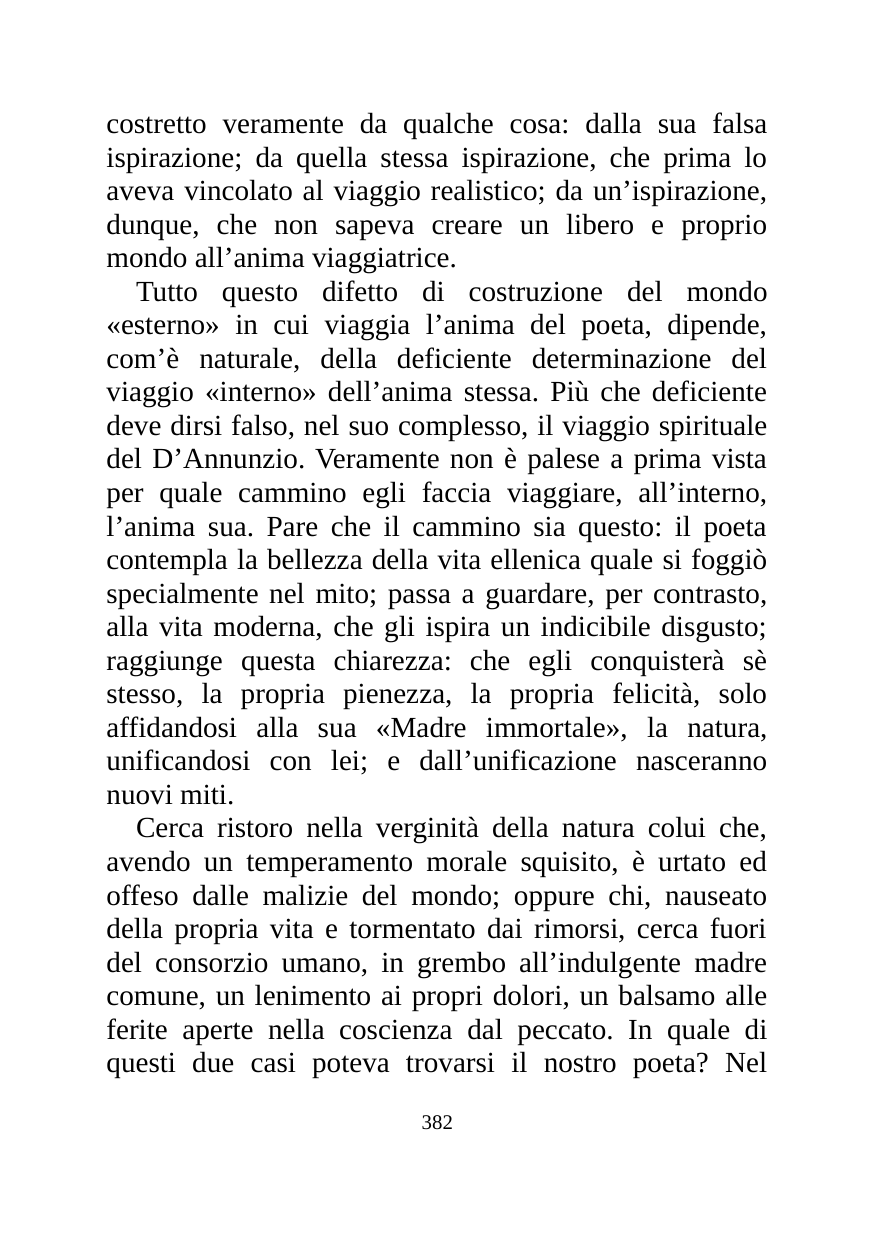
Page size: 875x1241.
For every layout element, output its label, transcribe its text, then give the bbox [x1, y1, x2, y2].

text costretto veramente da qualche cosa: dalla sua falsa ispirazione; da quella stessa ispirazione, che prima lo aveva vincolato al viaggio realistico; da un’ispirazione, dunque, che non sapeva creare un libero e proprio mondo all’anima viaggiatrice. [106, 106, 768, 274]
text Tutto questo difetto di costruzione del mondo «esterno» in cui viaggia l’anima del poeta, dipende, com’è naturale, della deficiente determinazione del viaggio «interno» dell’anima stessa. Più che deficiente deve dirsi falso, nel suo complesso, il viaggio spirituale del D’Annunzio. Veramente non è palese a prima vista per quale cammino egli faccia viaggiare, all’interno, l’anima sua. Pare che il cammino sia questo: il poeta contempla la bellezza della vita ellenica quale si foggiò specialmente nel mito; passa a guardare, per contrasto, alla vita moderna, che gli ispira un indicibile disgusto; raggiunge questa chiarezza: che egli conquisterà sè stesso, la propria pienezza, la propria felicità, solo affidandosi alla sua «Madre immortale», la natura, unificandosi con lei; e dall’unificazione nasceranno nuovi miti. [106, 274, 768, 811]
text Cerca ristoro nella verginità della natura colui che, avendo un temperamento morale squisito, è urtato ed offeso dalle malizie del mondo; oppure chi, nauseato della propria vita e tormentato dai rimorsi, cerca fuori del consorzio umano, in grembo all’indulgente madre comune, un lenimento ai propri dolori, un balsamo alle ferite aperte nella coscienza dal peccato. In quale di questi due casi poteva trovarsi il nostro poeta? Nel [106, 811, 768, 1079]
